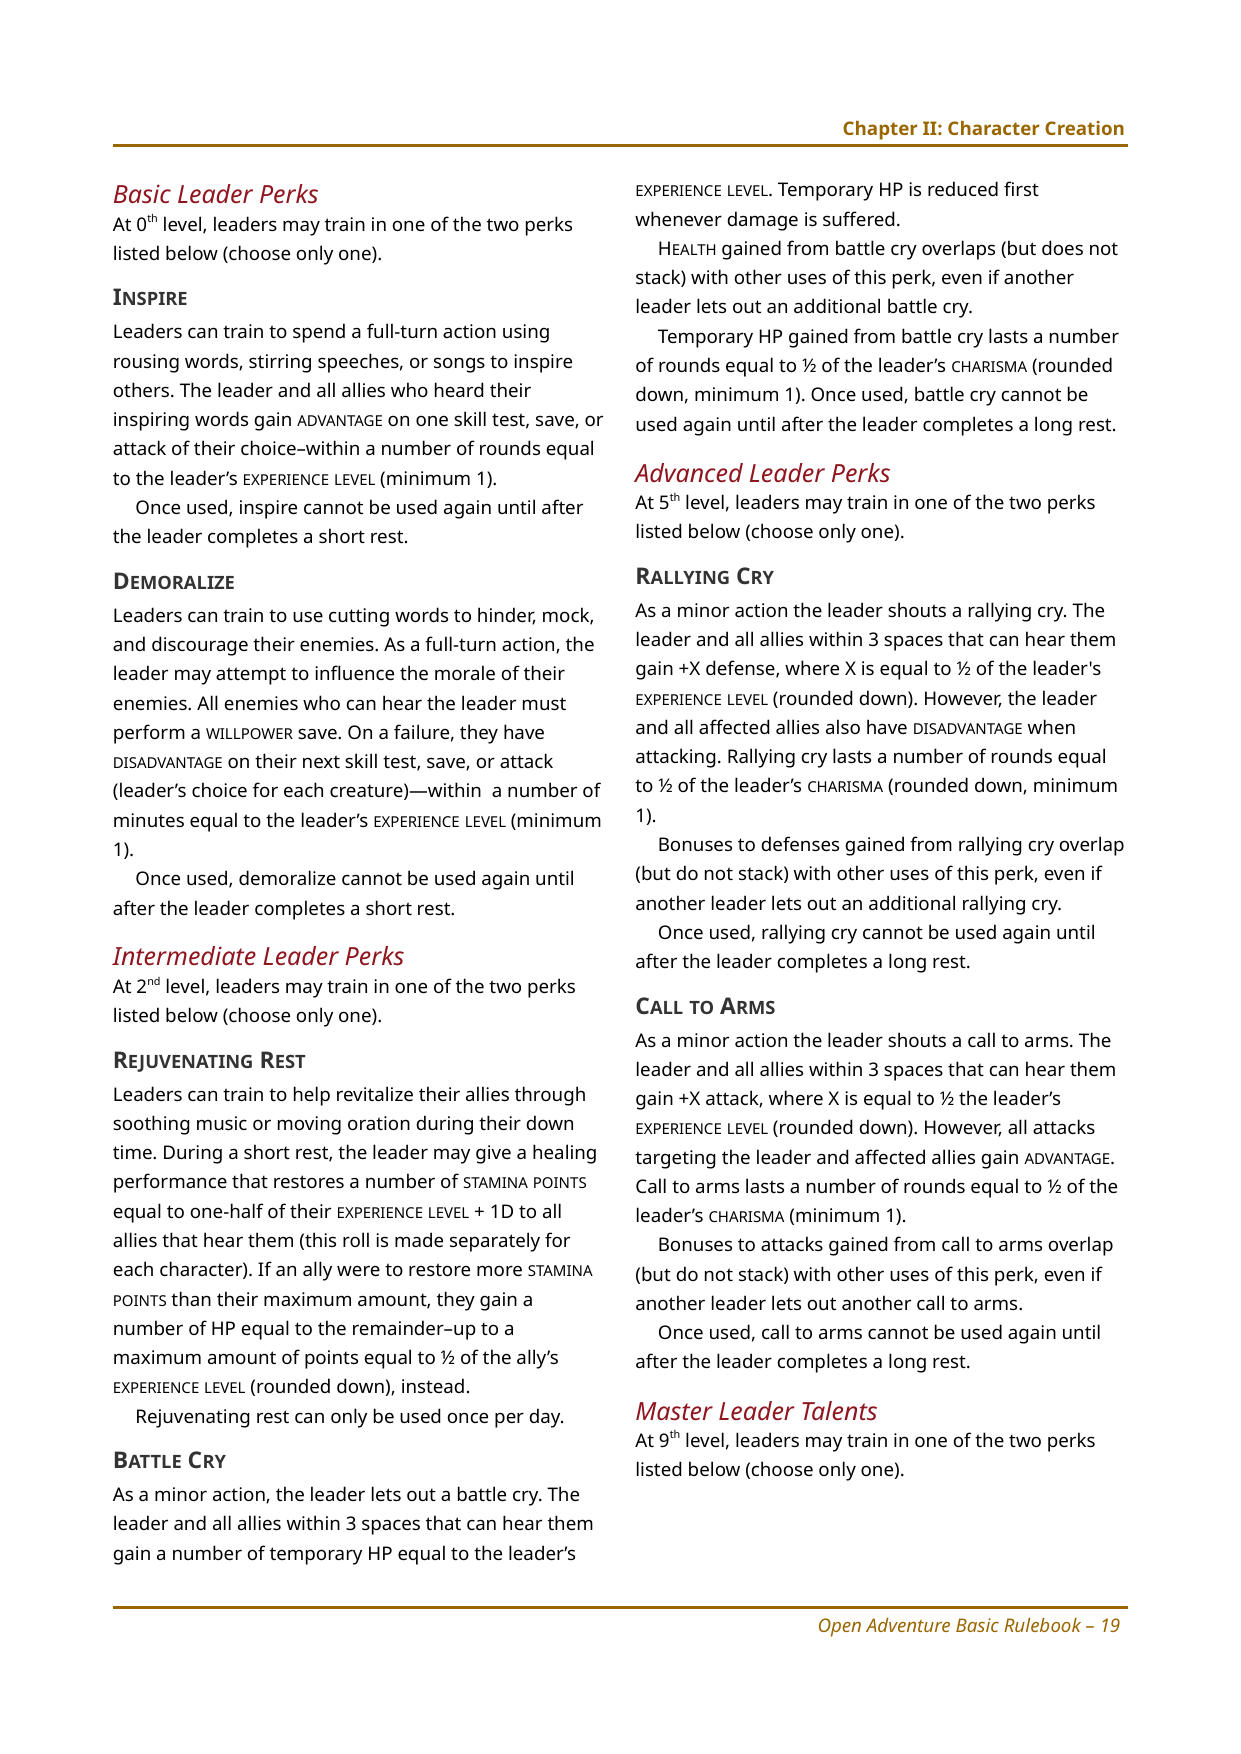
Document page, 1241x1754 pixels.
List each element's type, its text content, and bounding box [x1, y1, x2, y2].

subtitle Inspire [113, 281, 605, 313]
text At 9th level, leaders may train in one of the two perks listed below (choose only one). [635, 1427, 1128, 1482]
text As a minor action the leader shouts a rallying cry. The leader and all allies within 3 spaces that can hear them gain +X defense, where X is equal to ½ of the leader's experience level (rounded down). However, the leader and all affected allies also have disadvantage when attacking. Rallying cry lasts a number of rounds equal to ½ of the leader’s charisma (rounded down, minimum 1). [635, 597, 1128, 827]
text Bonuses to attacks gained from call to arms overlap (but do not stack) with other uses of this perk, even if another leader lets out another call to arms. [635, 1232, 1128, 1316]
subtitle Call to Arms [635, 989, 1128, 1021]
subtitle Advanced Leader Perks [635, 455, 1128, 489]
text Once used, demoralize cannot be used again until after the leader completes a short rest. [113, 866, 605, 920]
subtitle Rejuvenating Rest [113, 1044, 605, 1075]
text As a minor action the leader shouts a call to arms. The leader and all allies within 3 spaces that can hear them gain +X attack, where X is equal to ½ the leader’s experience level (rounded down). However, all attacks targeting the leader and affected allies gain advantage. Call to arms lasts a number of rounds equal to ½ of the leader’s charisma (minimum 1). [635, 1027, 1128, 1228]
subtitle Master Leader Talents [635, 1393, 1128, 1427]
text Once used, call to arms cannot be used again until after the leader completes a long rest. [635, 1319, 1128, 1374]
text As a minor action, the leader lets out a battle cry. The leader and all allies within 3 spaces that can hear them gain a number of temporary HP equal to the leader’s [113, 1481, 605, 1566]
text Temporary HP gained from battle cry lasts a number of rounds equal to ½ of the leader’s charisma (rounded down, minimum 1). Once used, battle cry cannot be used again until after the leader completes a long rest. [635, 323, 1128, 436]
subtitle Basic Leader Perks [113, 177, 605, 211]
subtitle Demoralize [113, 565, 605, 596]
text Once used, inspire cannot be used again until after the leader completes a short rest. [113, 494, 605, 549]
text Rejuvenating rest can only be used once per day. [113, 1403, 605, 1428]
text Health gained from battle cry overlaps (but does not stack) with other uses of this perk, even if another leader lets out an additional battle cry. [635, 235, 1128, 319]
text Once used, rallying cry cannot be used again until after the leader completes a long rest. [635, 919, 1128, 974]
text Leaders can train to help revitalize their allies through soothing music or moving oration during their down time. During a short rest, the leader may give a healing performance that restores a number of stamina points equal to one-half of their experience level + 1D to all allies that hear them (this roll is made separately for each character). If an ally were to restore more stamina points than their maximum amount, they gain a number of HP equal to the remainder–up to a maximum amount of points equal to ½ of the ally’s experience level (rounded down), instead. [113, 1081, 605, 1399]
subtitle Rallying Cry [635, 560, 1128, 591]
subtitle Intermediate Leader Perks [113, 939, 605, 973]
text experience level. Temporary HP is reduced first whenever damage is suffered. [635, 177, 1128, 232]
text Bonuses to defenses gained from rallying cry overlap (but do not stack) with other uses of this perk, even if another leader lets out an additional rallying cry. [635, 831, 1128, 915]
text At 5th level, leaders may train in one of the two perks listed below (choose only one). [635, 489, 1128, 544]
text Leaders can train to use cutting words to hinder, mock, and discourage their enemies. As a full-turn action, the leader may attempt to influence the morale of their enemies. All enemies who can hear the leader must perform a willpower save. On a failure, they have disadvantage on their next skill test, save, or attack (leader’s choice for each creature)—within a number of minutes equal to the leader’s experience level (minimum 1). [113, 602, 605, 862]
subtitle Battle Cry [113, 1444, 605, 1475]
text At 0th level, leaders may train in one of the two perks listed below (choose only one). [113, 211, 605, 266]
text At 2nd level, leaders may train in one of the two perks listed below (choose only one). [113, 973, 605, 1028]
text Leaders can train to spend a full-turn action using rousing words, stirring speeches, or songs to inspire others. The leader and all allies who heard their inspiring words gain advantage on one skill test, save, or attack of their choice–within a number of rounds equal to the leader’s experience level (minimum 1). [113, 319, 605, 491]
